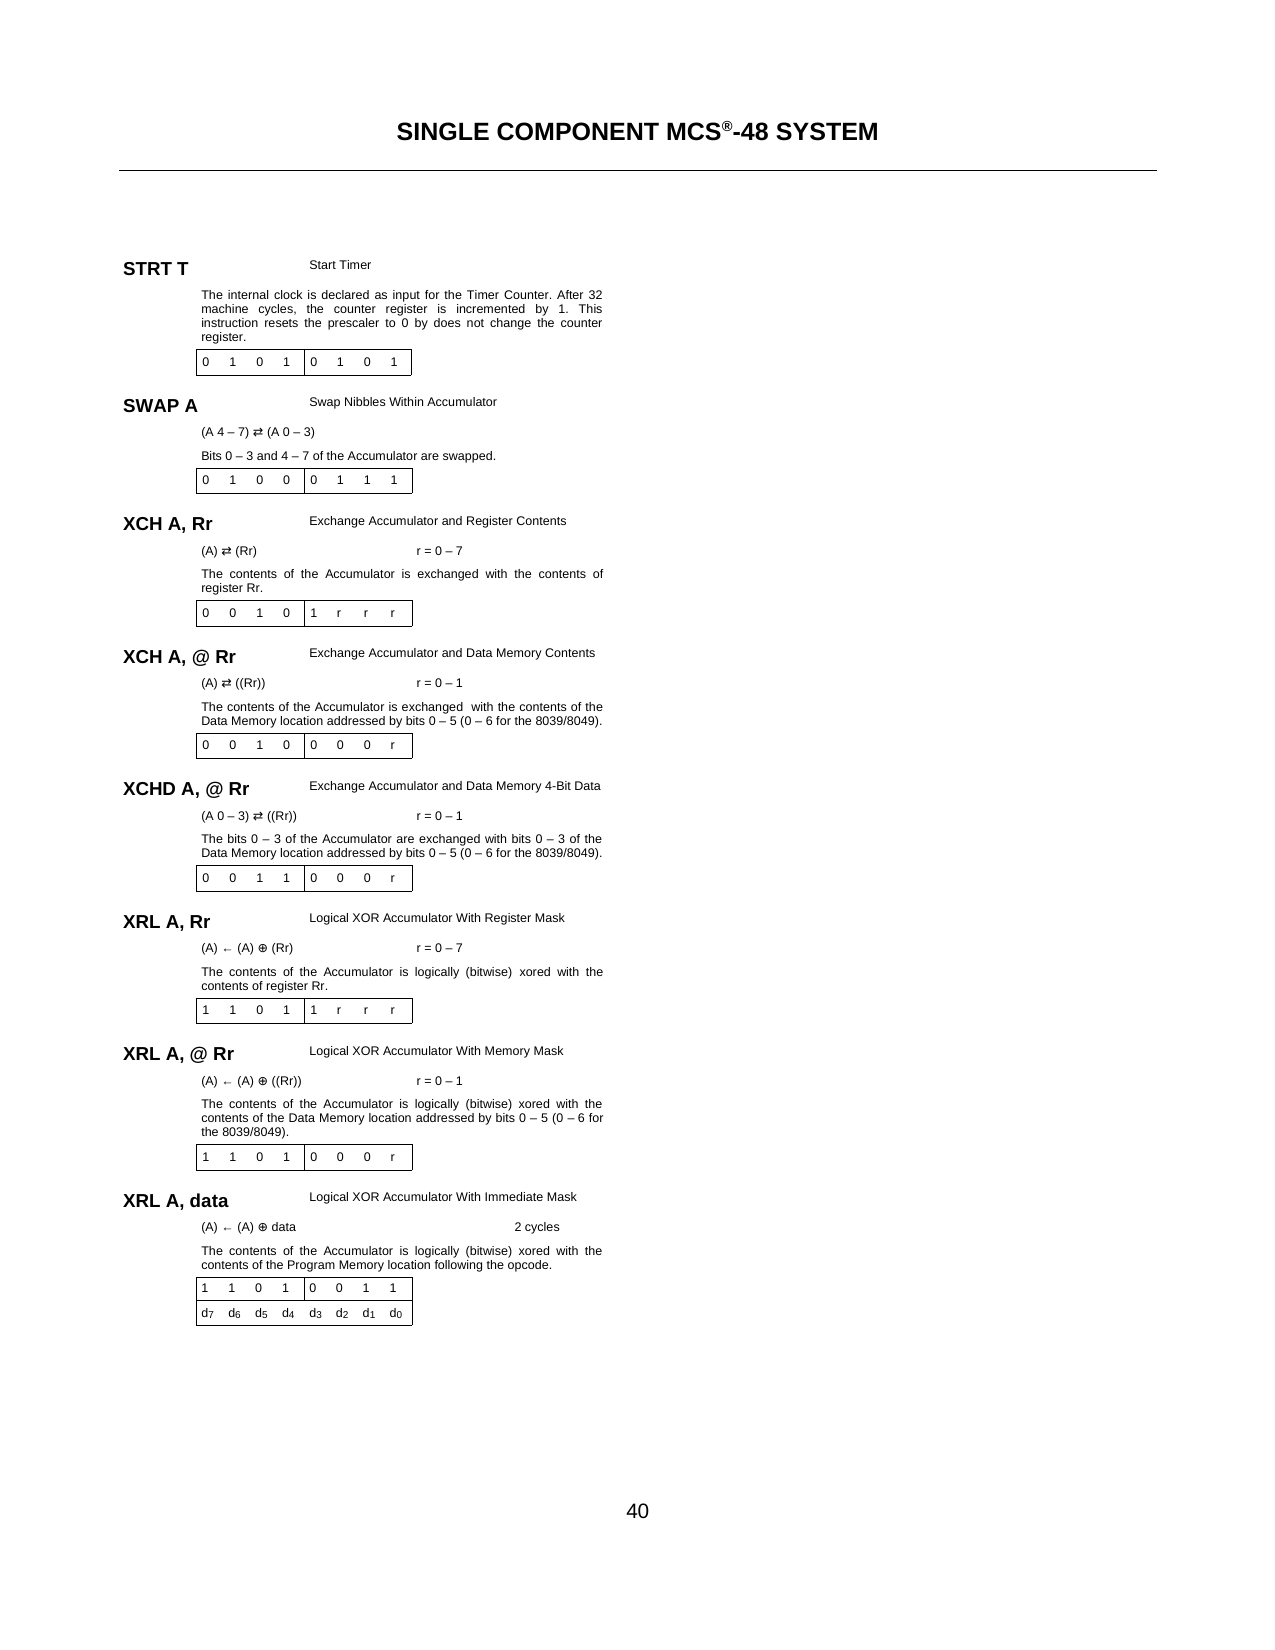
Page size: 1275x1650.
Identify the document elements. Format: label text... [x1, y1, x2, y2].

table_cell [413, 1300, 608, 1325]
table_cell [118, 1070, 196, 1093]
table_cell 0 [197, 350, 223, 375]
table_cell 1 [197, 999, 223, 1023]
table_cell 0 [250, 1145, 277, 1170]
table_cell The bits 0 – 3 of the Accumulator are exchanged with bits 0 – 3 of the Data Memory location addressed by bits 0 – 5 (0 – 6 for the 8039/8049). [196, 828, 608, 865]
table_header Exchange Accumulator and Data Memory 4-Bit Data [304, 775, 608, 804]
table_cell 1 [197, 1278, 223, 1300]
table_cell 1 [277, 866, 304, 891]
table_cell [412, 1216, 510, 1239]
table_header Exchange Accumulator and Register Contents [304, 510, 608, 539]
table_cell d3 [304, 1301, 331, 1325]
table_cell [510, 421, 608, 444]
table_cell r [385, 866, 412, 891]
table_cell [510, 672, 608, 695]
table_cell 1 [358, 1278, 385, 1300]
table_cell 0 [223, 601, 250, 626]
table_cell r = 0 – 1 [412, 1070, 510, 1093]
table_cell 1 [223, 469, 250, 493]
table_cell [413, 998, 608, 1023]
table_cell [510, 805, 608, 828]
table_cell (A 4 – 7) ⇄ (A 0 – 3) [196, 421, 412, 444]
table_cell 1 [331, 350, 358, 375]
table_cell 1 [197, 1145, 223, 1170]
table_cell 0 [305, 469, 331, 493]
table_cell 0 [250, 999, 277, 1023]
table_cell 0 [305, 866, 331, 891]
table_cell [118, 733, 196, 758]
table_cell (A) ⇄ (Rr) [196, 540, 412, 563]
table_cell 1 [250, 601, 277, 626]
table_cell 0 [250, 350, 277, 375]
table_cell Bits 0 – 3 and 4 – 7 of the Accumulator are swapped. [196, 444, 608, 468]
table_cell r [358, 999, 385, 1023]
table_cell 0 [358, 350, 385, 375]
table_header Swap Nibbles Within Accumulator [304, 391, 608, 421]
table_cell [510, 1070, 608, 1093]
table_cell 1 [305, 999, 331, 1023]
table_cell r [331, 601, 358, 626]
table_cell r [385, 601, 412, 626]
table_cell (A) ← (A) ⊕ (Rr) [196, 937, 412, 960]
table_cell 0 [277, 734, 304, 758]
table_header XCH A, @ Rr [118, 642, 304, 672]
table_cell 1 [277, 350, 304, 375]
table_cell [118, 865, 196, 891]
table_header XRL A, @ Rr [118, 1040, 304, 1069]
table_cell [118, 1093, 196, 1144]
table_cell [413, 865, 608, 891]
table_cell 0 [331, 1278, 358, 1300]
table_cell [413, 600, 608, 626]
table_cell [413, 733, 608, 758]
table_cell 0 [331, 734, 358, 758]
table_cell [413, 1144, 608, 1170]
table_header Exchange Accumulator and Data Memory Contents [304, 642, 608, 672]
table_cell (A) ⇄ ((Rr)) [196, 672, 412, 695]
table_header XCHD A, @ Rr [118, 775, 304, 804]
table_cell (A 0 – 3) ⇄ ((Rr)) [196, 805, 412, 828]
table_cell r = 0 – 7 [412, 937, 510, 960]
table_cell [118, 444, 196, 468]
table_header SWAP A [118, 391, 304, 421]
table_cell [118, 805, 196, 828]
table_cell 1 [277, 999, 304, 1023]
table_cell 1 [223, 1145, 250, 1170]
table_cell r = 0 – 1 [412, 805, 510, 828]
table_cell [118, 998, 196, 1023]
table_cell [118, 937, 196, 960]
table_cell r [385, 1145, 412, 1170]
table_cell [118, 1239, 196, 1277]
table_cell [413, 468, 608, 493]
table_cell r [331, 999, 358, 1023]
table_cell r [358, 601, 385, 626]
table_cell 0 [250, 469, 277, 493]
table_cell 0 [305, 350, 331, 375]
table_cell 0 [358, 866, 385, 891]
table_header Logical XOR Accumulator With Memory Mask [304, 1040, 608, 1069]
table_cell d7 [197, 1301, 223, 1325]
table_cell 0 [331, 1145, 358, 1170]
table_cell [510, 540, 608, 563]
table_cell 0 [197, 469, 223, 493]
table_cell 1 [305, 601, 331, 626]
table_cell [118, 600, 196, 626]
table_cell d1 [358, 1301, 385, 1325]
table_cell 0 [197, 601, 223, 626]
table_cell r [385, 999, 412, 1023]
table_cell [118, 1216, 196, 1239]
table_cell [118, 695, 196, 733]
table_cell 2 cycles [510, 1216, 608, 1239]
table_cell [118, 828, 196, 865]
table_cell [118, 563, 196, 600]
table_header XCH A, Rr [118, 510, 304, 539]
table_cell [118, 1300, 196, 1325]
table_cell [412, 349, 608, 375]
table_cell 1 [223, 1278, 250, 1300]
table_cell The internal clock is declared as input for the Timer Counter. After 32 machine cycles, the counter register is incremented by 1. This instruction resets the prescaler to 0 by does not change the counter register. [196, 284, 608, 349]
table_cell 1 [358, 469, 385, 493]
table_cell (A) ← (A) ⊕ data [196, 1216, 412, 1239]
table_cell The contents of the Accumulator is logically (bitwise) xored with the contents of the Program Memory location following the opcode. [196, 1239, 608, 1277]
table_cell d4 [277, 1301, 304, 1325]
table_cell [118, 1277, 196, 1300]
table_cell 0 [250, 1278, 277, 1300]
table_cell 1 [277, 1278, 304, 1300]
table_cell 0 [358, 1145, 385, 1170]
table_cell 0 [305, 1145, 331, 1170]
table_header Logical XOR Accumulator With Register Mask [304, 907, 608, 937]
table_cell [118, 672, 196, 695]
table_cell 1 [223, 350, 250, 375]
table_cell The contents of the Accumulator is exchanged with the contents of register Rr. [196, 563, 608, 600]
table_cell d6 [223, 1301, 250, 1325]
table_cell [118, 960, 196, 998]
table_cell [118, 349, 196, 375]
table_cell 1 [385, 350, 411, 375]
table_cell 0 [277, 469, 304, 493]
table_cell [118, 1144, 196, 1170]
table_cell 0 [305, 734, 331, 758]
table_header XRL A, Rr [118, 907, 304, 937]
table_cell (A) ← (A) ⊕ ((Rr)) [196, 1070, 412, 1093]
table_cell [510, 937, 608, 960]
table_cell 0 [277, 601, 304, 626]
table_cell d0 [385, 1301, 412, 1325]
table_cell 1 [385, 1278, 412, 1300]
table_cell The contents of the Accumulator is logically (bitwise) xored with the contents of register Rr. [196, 960, 608, 998]
table_cell 1 [250, 734, 277, 758]
table_cell 1 [223, 999, 250, 1023]
table_cell 1 [331, 469, 358, 493]
table_cell d5 [250, 1301, 277, 1325]
table_cell [118, 468, 196, 493]
table_cell d2 [331, 1301, 358, 1325]
table_cell 1 [277, 1145, 304, 1170]
table_header Logical XOR Accumulator With Immediate Mask [304, 1186, 608, 1216]
table_cell [118, 284, 196, 349]
table_cell 0 [223, 866, 250, 891]
table_header STRT T [118, 254, 304, 284]
table_cell [412, 421, 510, 444]
table_cell 1 [250, 866, 277, 891]
table_cell r [385, 734, 412, 758]
table_header Start Timer [304, 254, 608, 284]
table_cell [118, 421, 196, 444]
table_cell 0 [358, 734, 385, 758]
table_cell The contents of the Accumulator is exchanged with the contents of the Data Memory location addressed by bits 0 – 5 (0 – 6 for the 8039/8049). [196, 695, 608, 733]
table_cell [413, 1277, 608, 1300]
table_header XRL A, data [118, 1186, 304, 1216]
table_cell 0 [197, 866, 223, 891]
table_cell 0 [197, 734, 223, 758]
table_cell 0 [331, 866, 358, 891]
table_cell 0 [305, 1278, 331, 1300]
table_cell 1 [385, 469, 412, 493]
table_cell [118, 540, 196, 563]
table_cell 0 [223, 734, 250, 758]
table_cell r = 0 – 1 [412, 672, 510, 695]
table_cell r = 0 – 7 [412, 540, 510, 563]
table_cell The contents of the Accumulator is logically (bitwise) xored with the contents of the Data Memory location addressed by bits 0 – 5 (0 – 6 for the 8039/8049). [196, 1093, 608, 1144]
